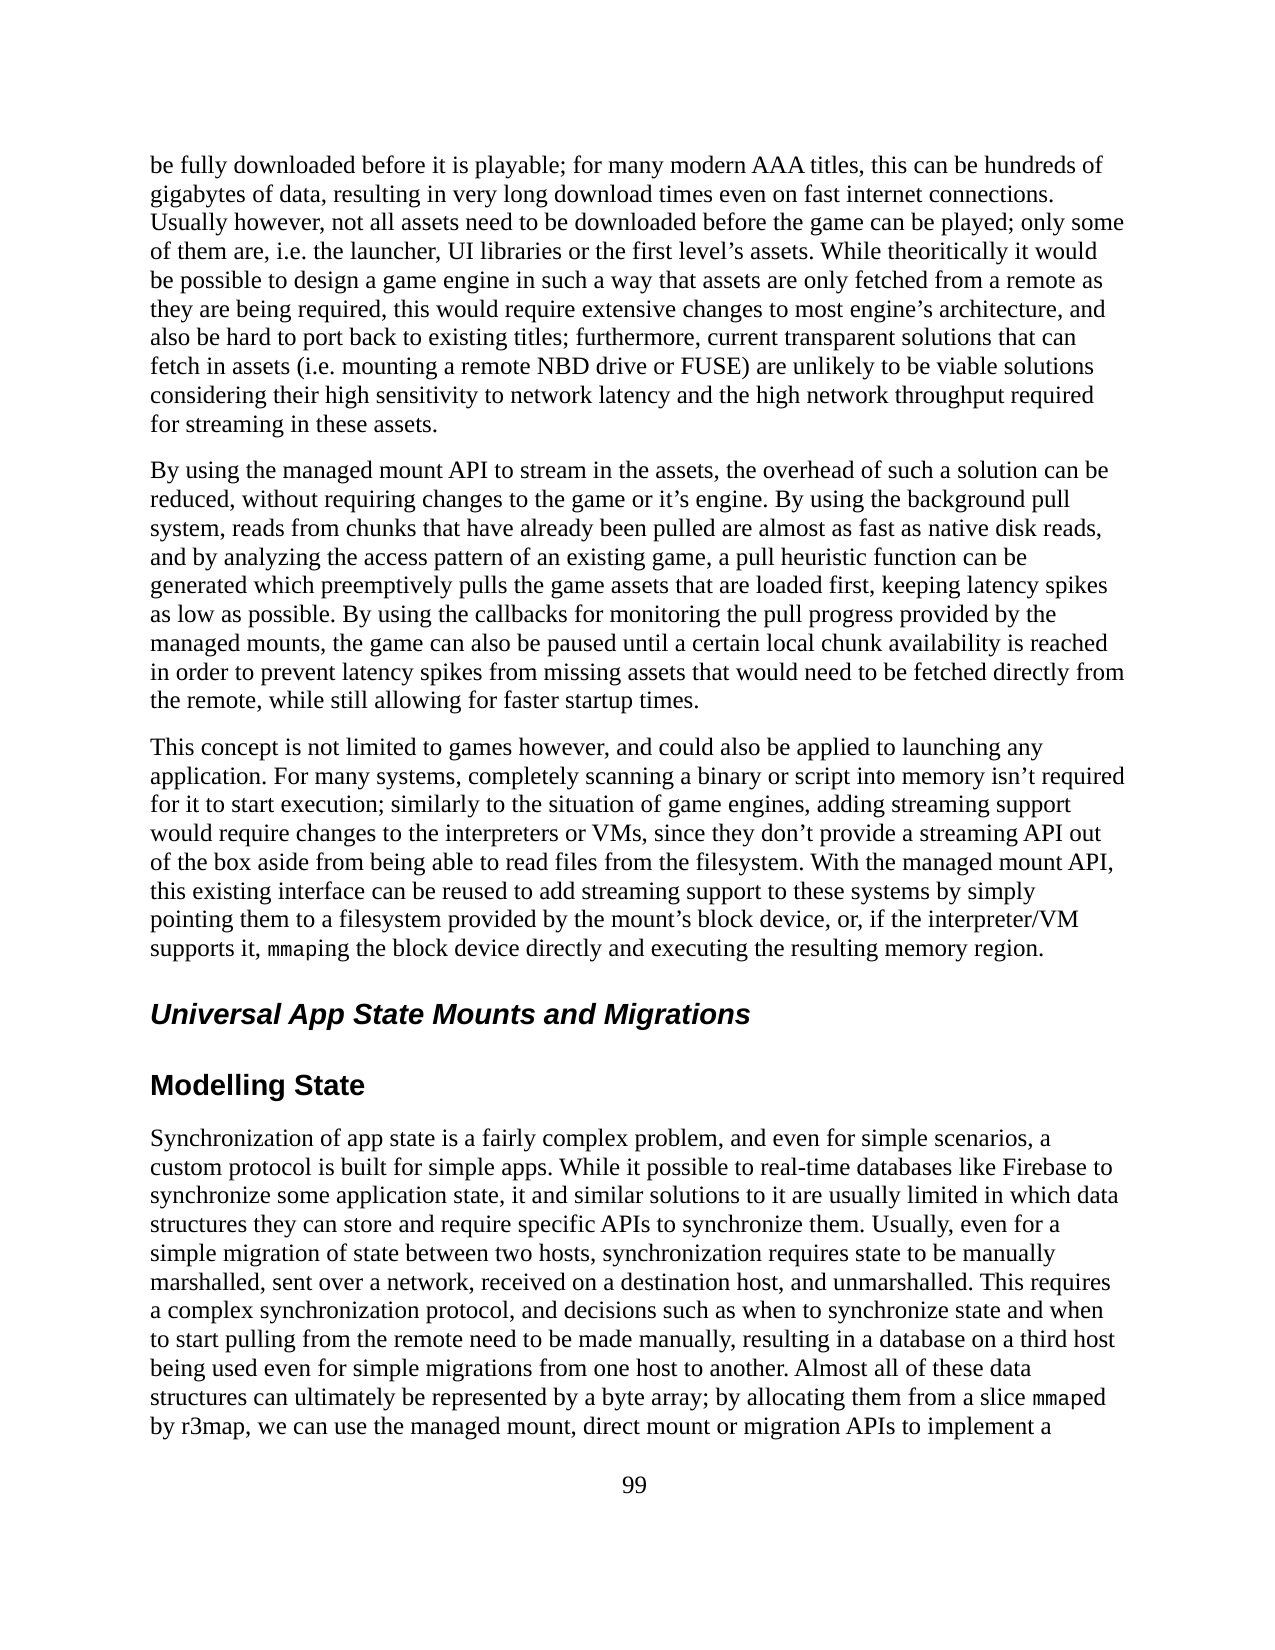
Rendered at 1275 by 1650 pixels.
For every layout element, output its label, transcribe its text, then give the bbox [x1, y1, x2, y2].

subtitle Modelling State [150, 1068, 1125, 1101]
text By using the managed mount API to stream in the assets, the overhead of such a solution can be reduced, without requiring changes to the game or it’s engine. By using the background pull system, reads from chunks that have already been pulled are almost as fast as native disk reads, and by analyzing the access pattern of an existing game, a pull heuristic function can be generated which preemptively pulls the game assets that are loaded first, keeping latency spikes as low as possible. By using the callbacks for monitoring the pull progress provided by the managed mounts, the game can also be paused until a certain local chunk availability is reached in order to prevent latency spikes from missing assets that would need to be fetched directly from the remote, while still allowing for faster startup times. [150, 455, 1125, 714]
text This concept is not limited to games however, and could also be applied to launching any application. For many systems, completely scanning a binary or script into memory isn’t required for it to start execution; similarly to the situation of game engines, adding streaming support would require changes to the interpreters or VMs, since they don’t provide a streaming API out of the box aside from being able to read files from the filesystem. With the managed mount API, this existing interface can be reused to add streaming support to these systems by simply pointing them to a filesystem provided by the mount’s block device, or, if the interpreter/VM supports it, mmaping the block device directly and executing the resulting memory region. [150, 732, 1125, 963]
text Synchronization of app state is a fairly complex problem, and even for simple scenarios, a custom protocol is built for simple apps. While it possible to real-time databases like Firebase to synchronize some application state, it and similar solutions to it are usually limited in which data structures they can store and require specific APIs to synchronize them. Usually, even for a simple migration of state between two hosts, synchronization requires state to be manually marshalled, sent over a network, received on a destination host, and unmarshalled. This requires a complex synchronization protocol, and decisions such as when to synchronize state and when to start pulling from the remote need to be made manually, resulting in a database on a third host being used even for simple migrations from one host to another. Almost all of these data structures can ultimately be represented by a byte array; by allocating them from a slice mmaped by r3map, we can use the managed mount, direct mount or migration APIs to implement a [150, 1123, 1125, 1440]
subtitle Universal App State Mounts and Migrations [150, 997, 1125, 1030]
text be fully downloaded before it is playable; for many modern AAA titles, this can be hundreds of gigabytes of data, resulting in very long download times even on fast internet connections. Usually however, not all assets need to be downloaded before the game can be played; only some of them are, i.e. the launcher, UI libraries or the first level’s assets. While theoritically it would be possible to design a game engine in such a way that assets are only fetched from a remote as they are being required, this would require extensive changes to most engine’s architecture, and also be hard to port back to existing titles; furthermore, current transparent solutions that can fetch in assets (i.e. mounting a remote NBD drive or FUSE) are unlikely to be viable solutions considering their high sensitivity to network latency and the high network throughput required for streaming in these assets. [150, 150, 1125, 437]
